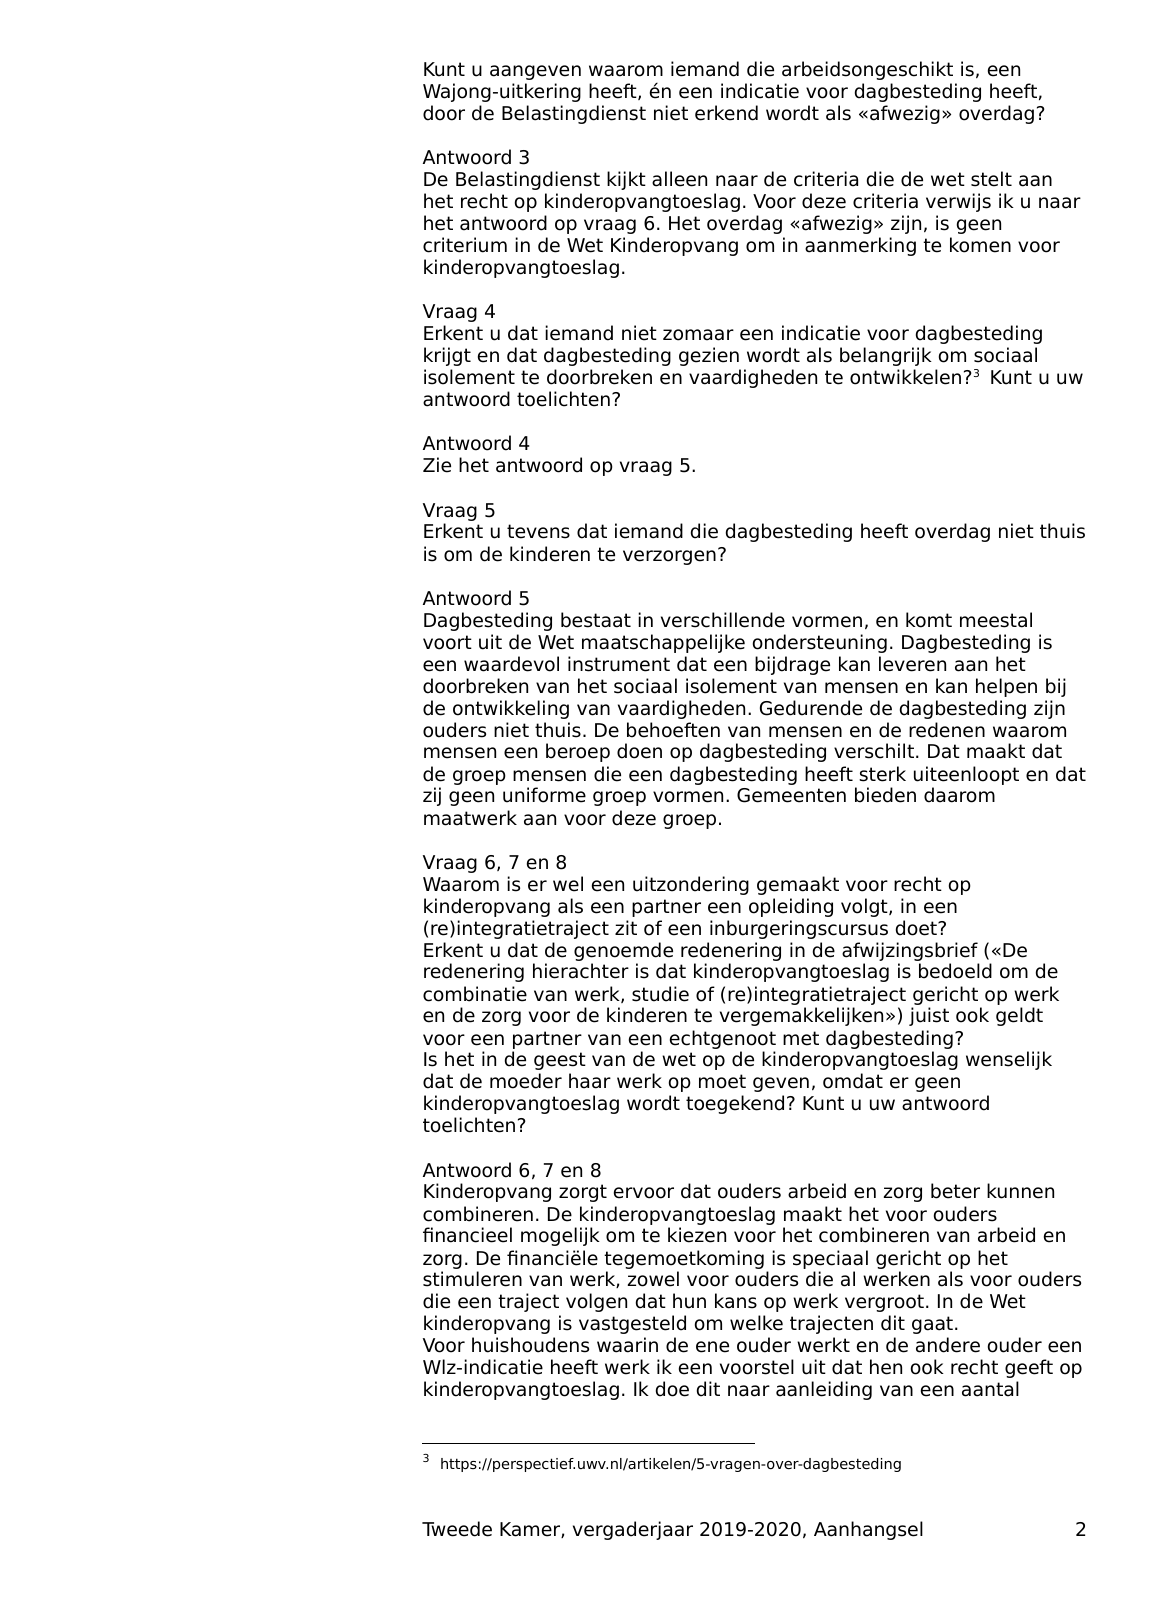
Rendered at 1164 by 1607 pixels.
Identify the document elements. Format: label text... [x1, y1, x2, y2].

text Is het in de geest van de wet op de kinderopvangtoeslag wenselijk dat de moeder haar werk op moet geven, omdat er geen kinderopvangtoeslag wordt toegekend? Kunt u uw antwoord toelichten? [422, 1049, 1087, 1137]
text Antwoord 4 [422, 433, 1087, 455]
text Kunt u aangeven waarom iemand die arbeidsongeschikt is, een Wajong-uitkering heeft, én een indicatie voor dagbesteding heeft, door de Belastingdienst niet erkend wordt als «afwezig» overdag? [422, 59, 1087, 125]
text Antwoord 5 [422, 588, 1087, 609]
text Waarom is er wel een uitzondering gemaakt voor recht op kinderopvang als een partner een opleiding volgt, in een (re)integratietraject zit of een inburgeringscursus doet? [422, 873, 1087, 939]
text Kinderopvang zorgt ervoor dat ouders arbeid en zorg beter kunnen combineren. De kinderopvangtoeslag maakt het voor ouders financieel mogelijk om te kiezen voor het combineren van arbeid en zorg. De financiële tegemoetkoming is speciaal gericht op het stimuleren van werk, zowel voor ouders die al werken als voor ouders die een traject volgen dat hun kans op werk vergroot. In de Wet kinderopvang is vastgesteld om welke trajecten dit gaat. [422, 1181, 1087, 1335]
text Zie het antwoord op vraag 5. [422, 455, 1087, 477]
text Erkent u dat iemand niet zomaar een indicatie voor dagbesteding krijgt en dat dagbesteding gezien wordt als belangrijk om sociaal isolement te doorbreken en vaardigheden te ontwikkelen? Kunt u uw antwoord toelichten? [422, 323, 1087, 411]
text De Belastingdienst kijkt alleen naar de criteria die de wet stelt aan het recht op kinderopvangtoeslag. Voor deze criteria verwijs ik u naar het antwoord op vraag 6. Het overdag «afwezig» zijn, is geen criterium in de Wet Kinderopvang om in aanmerking te komen voor kinderopvangtoeslag. [422, 169, 1087, 279]
text Vraag 6, 7 en 8 [422, 852, 1087, 873]
text Erkent u dat de genoemde redenering in de afwijzingsbrief («De redenering hierachter is dat kinderopvangtoeslag is bedoeld om de combinatie van werk, studie of (re)integratietraject gericht op werk en de zorg voor de kinderen te vergemakkelijken») juist ook geldt voor een partner van een echtgenoot met dagbesteding? [422, 939, 1087, 1049]
text Antwoord 3 [422, 147, 1087, 169]
text https://perspectief.uwv.nl/artikelen/5-vragen-over-dagbesteding [422, 1452, 1087, 1474]
text Vraag 5 [422, 499, 1087, 521]
text Erkent u tevens dat iemand die dagbesteding heeft overdag niet thuis is om de kinderen te verzorgen? [422, 521, 1087, 565]
text Antwoord 6, 7 en 8 [422, 1159, 1087, 1181]
text Voor huishoudens waarin de ene ouder werkt en de andere ouder een Wlz-indicatie heeft werk ik een voorstel uit dat hen ook recht geeft op kinderopvangtoeslag. Ik doe dit naar aanleiding van een aantal [422, 1335, 1087, 1401]
text Dagbesteding bestaat in verschillende vormen, en komt meestal voort uit de Wet maatschappelijke ondersteuning. Dagbesteding is een waardevol instrument dat een bijdrage kan leveren aan het doorbreken van het sociaal isolement van mensen en kan helpen bij de ontwikkeling van vaardigheden. Gedurende de dagbesteding zijn ouders niet thuis. De behoeften van mensen en de redenen waarom mensen een beroep doen op dagbesteding verschilt. Dat maakt dat de groep mensen die een dagbesteding heeft sterk uiteenloopt en dat zij geen uniforme groep vormen. Gemeenten bieden daarom maatwerk aan voor deze groep. [422, 609, 1087, 829]
text Vraag 4 [422, 301, 1087, 323]
